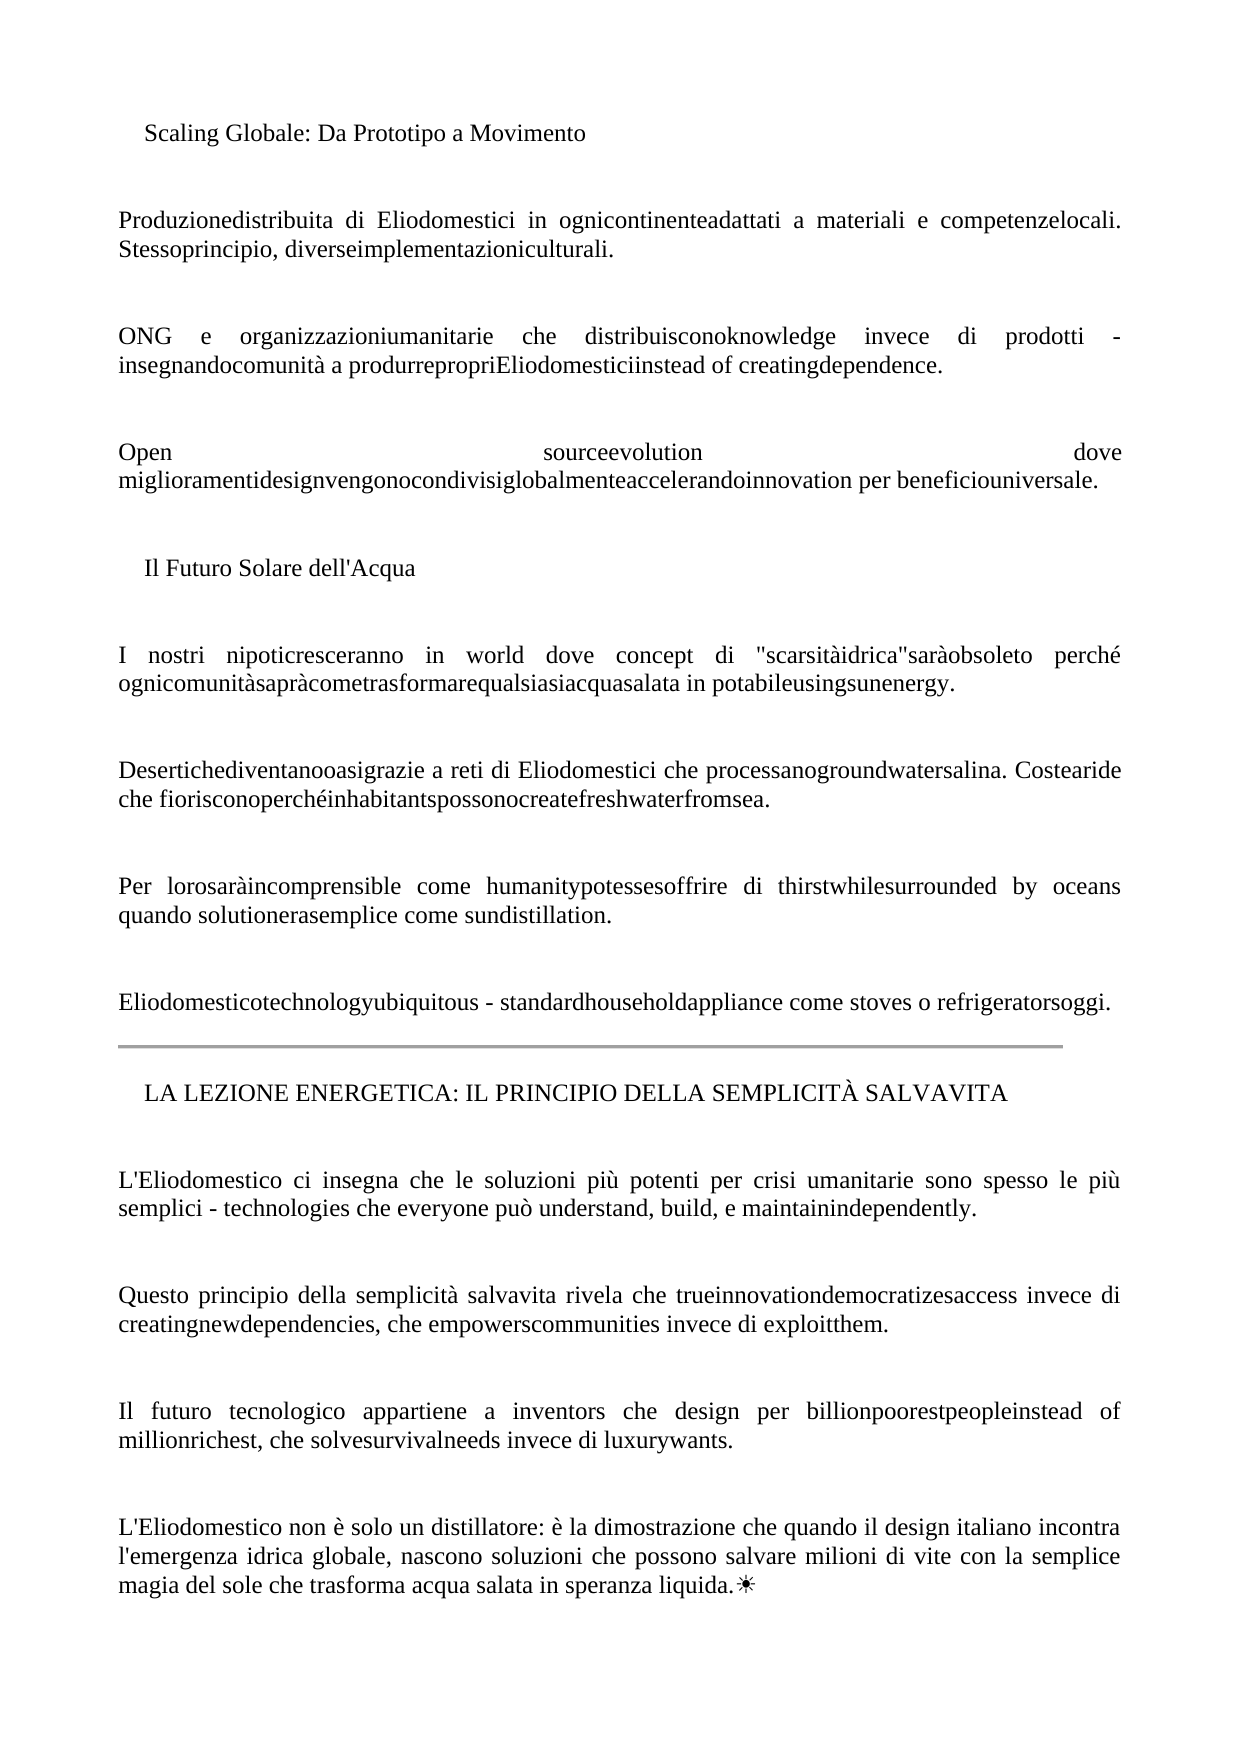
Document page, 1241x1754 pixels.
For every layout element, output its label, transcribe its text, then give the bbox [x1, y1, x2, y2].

text Eliodomesticotechnologyubiquitous - standardhouseholdappliance come stoves o refrigeratorsoggi. [118, 987, 1122, 1016]
text Per lorosaràincomprensible come humanitypotessesoffrire di thirstwhilesurrounded by oceans quando solutionerasemplice come sundistillation. [118, 871, 1122, 929]
text ONG e organizzazioniumanitarie che distribuisconoknowledge invece di prodotti - insegnandocomunità a produrrepropriEliodomesticiinstead of creatingdependence. [118, 321, 1122, 378]
text Questo principio della semplicità salvavita rivela che trueinnovationdemocratizesaccess invece di creatingnewdependencies, che empowerscommunities invece di exploitthem. [118, 1281, 1122, 1338]
text Desertichediventanooasigrazie a reti di Eliodomestici che processanogroundwatersalina. Costearide che fiorisconoperchéinhabitantspossonocreatefreshwaterfromsea. [118, 756, 1122, 813]
text Open sourceevolution dove miglioramentidesignvengonocondivisiglobalmenteaccelerandoinnovation per beneficiouniversale. [118, 437, 1122, 494]
subtitle 🌊 Scaling Globale: Da Prototipo a Movimento [118, 118, 1122, 147]
text Il futuro tecnologico appartiene a inventors che design per billionpoorestpeopleinstead of millionrichest, che solvesurvivalneeds invece di luxurywants. [118, 1396, 1122, 1454]
text L'Eliodomestico non è solo un distillatore: è la dimostrazione che quando il design italiano incontra l'emergenza idrica globale, nascono soluzioni che possono salvare milioni di vite con la semplice magia del sole che trasforma acqua salata in speranza liquida.☀️💧🇮🇹 [118, 1512, 1122, 1598]
subtitle 🚀 Il Futuro Solare dell'Acqua [118, 553, 1122, 581]
text I nostri nipoticresceranno in world dove concept di "scarsitàidrica"saràobsoleto perché ognicomunitàsapràcometrasformarequalsiasiacquasalata in potabileusingsunenergy. [118, 640, 1122, 697]
text Produzionedistribuita di Eliodomestici in ognicontinenteadattati a materiali e competenzelocali. Stessoprincipio, diverseimplementazioniculturali. [118, 205, 1122, 263]
text L'Eliodomestico ci insegna che le soluzioni più potenti per crisi umanitarie sono spesso le più semplici - technologies che everyone può understand, build, e maintainindependently. [118, 1165, 1122, 1222]
subtitle 🎯 LA LEZIONE ENERGETICA: IL PRINCIPIO DELLA SEMPLICITÀ SALVAVITA [118, 1078, 1122, 1106]
